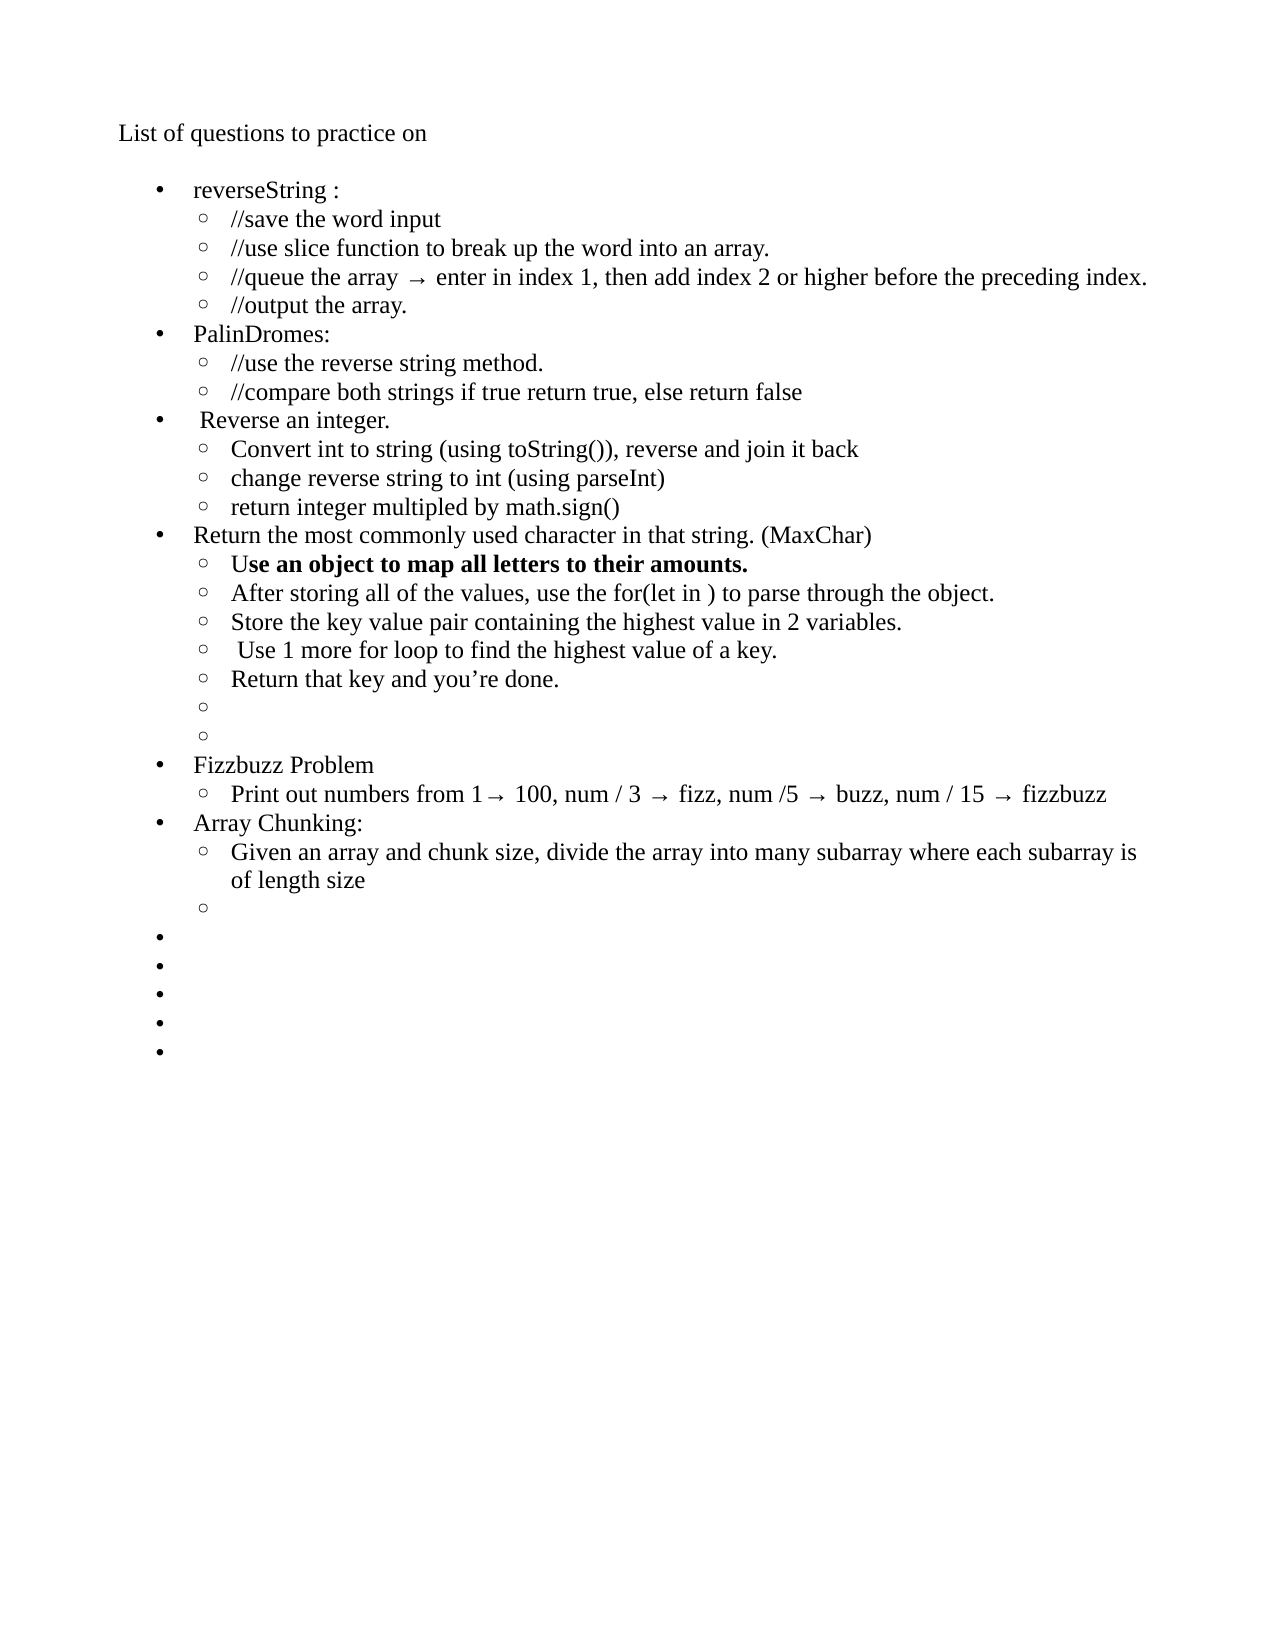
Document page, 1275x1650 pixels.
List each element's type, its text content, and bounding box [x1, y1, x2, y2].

list Convert int to string (using toString()), reverse and join it back [193, 434, 1157, 463]
list return integer multipled by math.sign() [193, 492, 1157, 521]
list Fizzbuzz Problem [156, 751, 1157, 779]
list change reverse string to int (using parseInt) [193, 463, 1157, 492]
list Store the key value pair containing the highest value in 2 variables. [193, 607, 1157, 636]
list Return the most commonly used character in that string. (MaxChar) [156, 521, 1157, 549]
list Print out numbers from 1→ 100, num / 3 → fizz, num /5 → buzz, num / 15 → fizzbuzz [193, 779, 1157, 808]
list //output the array. [193, 291, 1157, 319]
list //use the reverse string method. [193, 348, 1157, 377]
list After storing all of the values, use the for(let in ) to parse through the object. [193, 578, 1157, 607]
list //use slice function to break up the word into an array. [193, 233, 1157, 262]
list //queue the array → enter in index 1, then add index 2 or higher before the preceding index. [193, 262, 1157, 291]
list Given an array and chunk size, divide the array into many subarray where each subarray is of length size [193, 837, 1157, 894]
list //compare both strings if true return true, else return false [193, 377, 1157, 406]
list Array Chunking: [156, 808, 1157, 837]
text List of questions to practice on [118, 118, 1157, 147]
list Return that key and you’re done. [193, 664, 1157, 693]
list //save the word input [193, 204, 1157, 233]
list Reverse an integer. [156, 406, 1157, 434]
list Use 1 more for loop to find the highest value of a key. [193, 636, 1157, 664]
list Use an object to map all letters to their amounts. [193, 549, 1157, 578]
list reverseString : [156, 176, 1157, 204]
list PalinDromes: [156, 319, 1157, 348]
